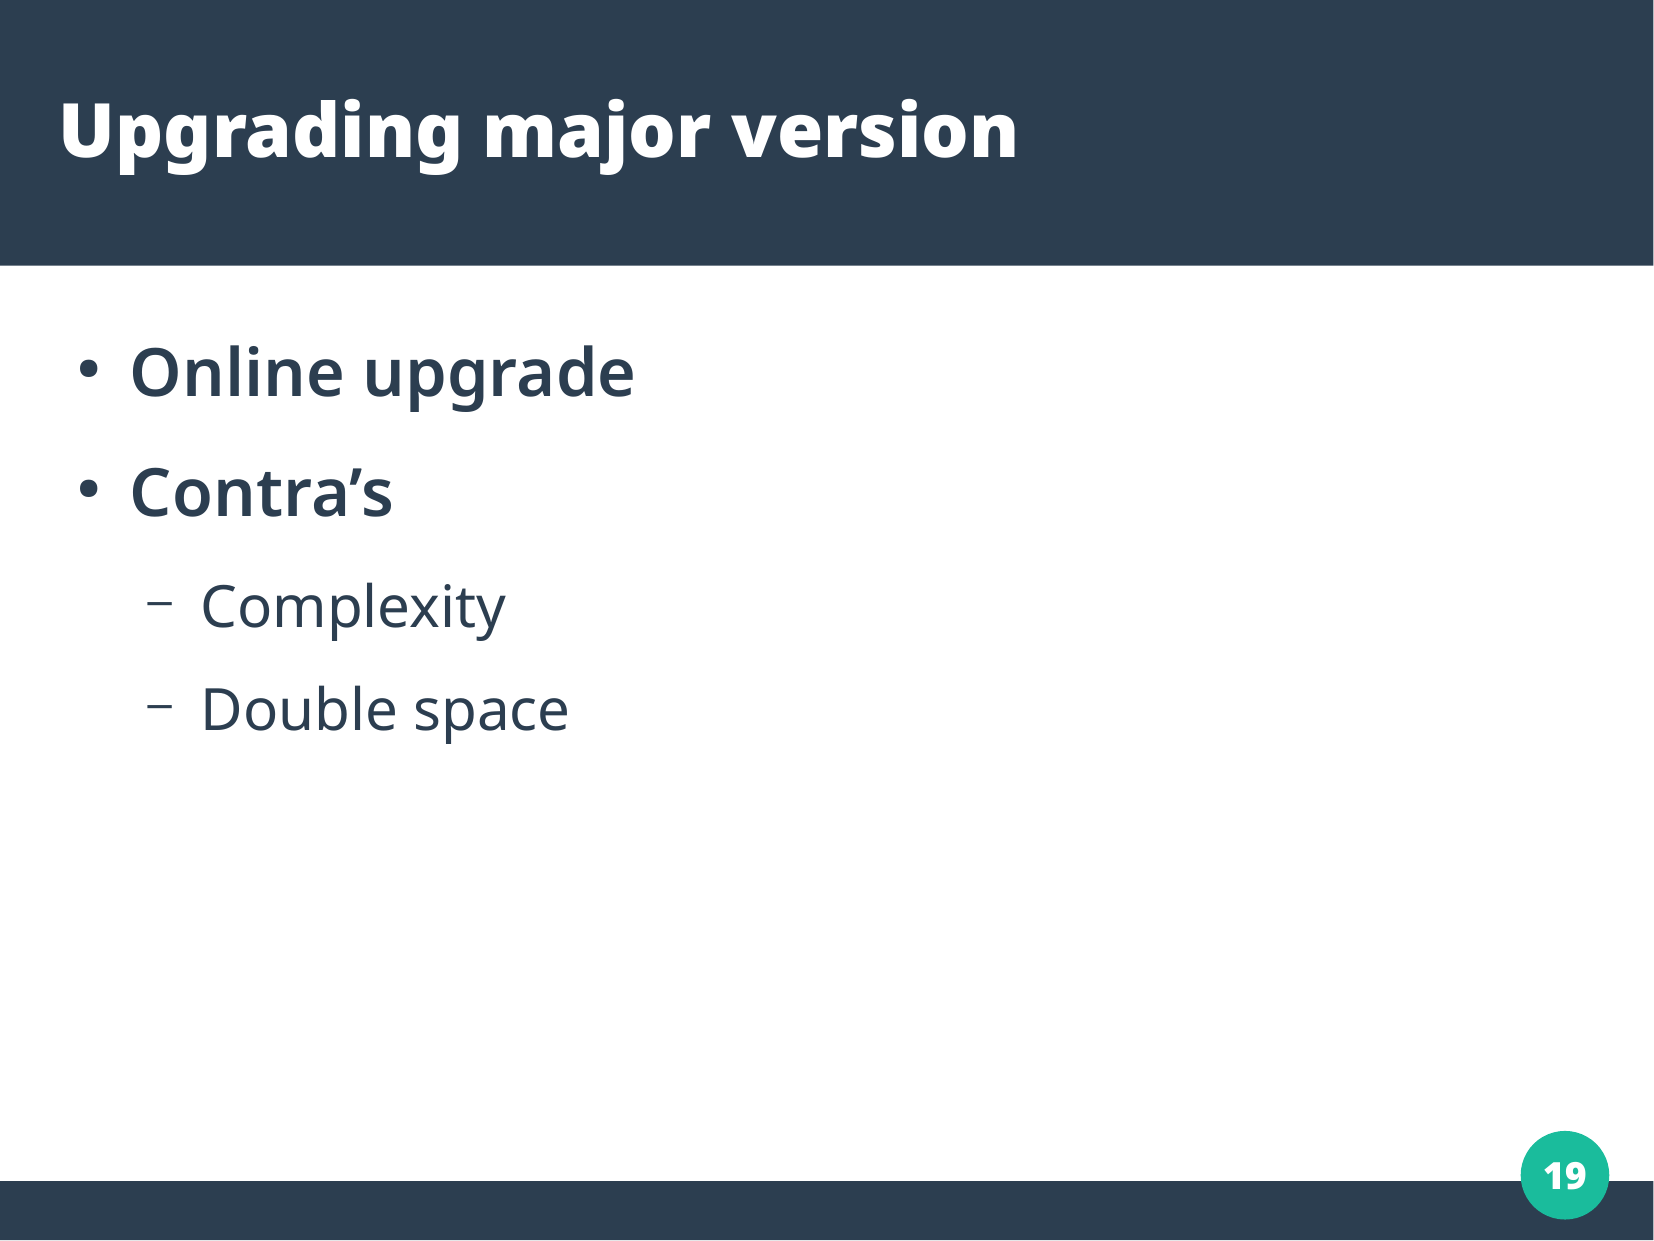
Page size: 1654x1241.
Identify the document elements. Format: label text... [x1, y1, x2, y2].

list Online upgrade Contra’s Complexity Double space [59, 324, 1595, 1152]
title Upgrading major version [59, 49, 1595, 207]
